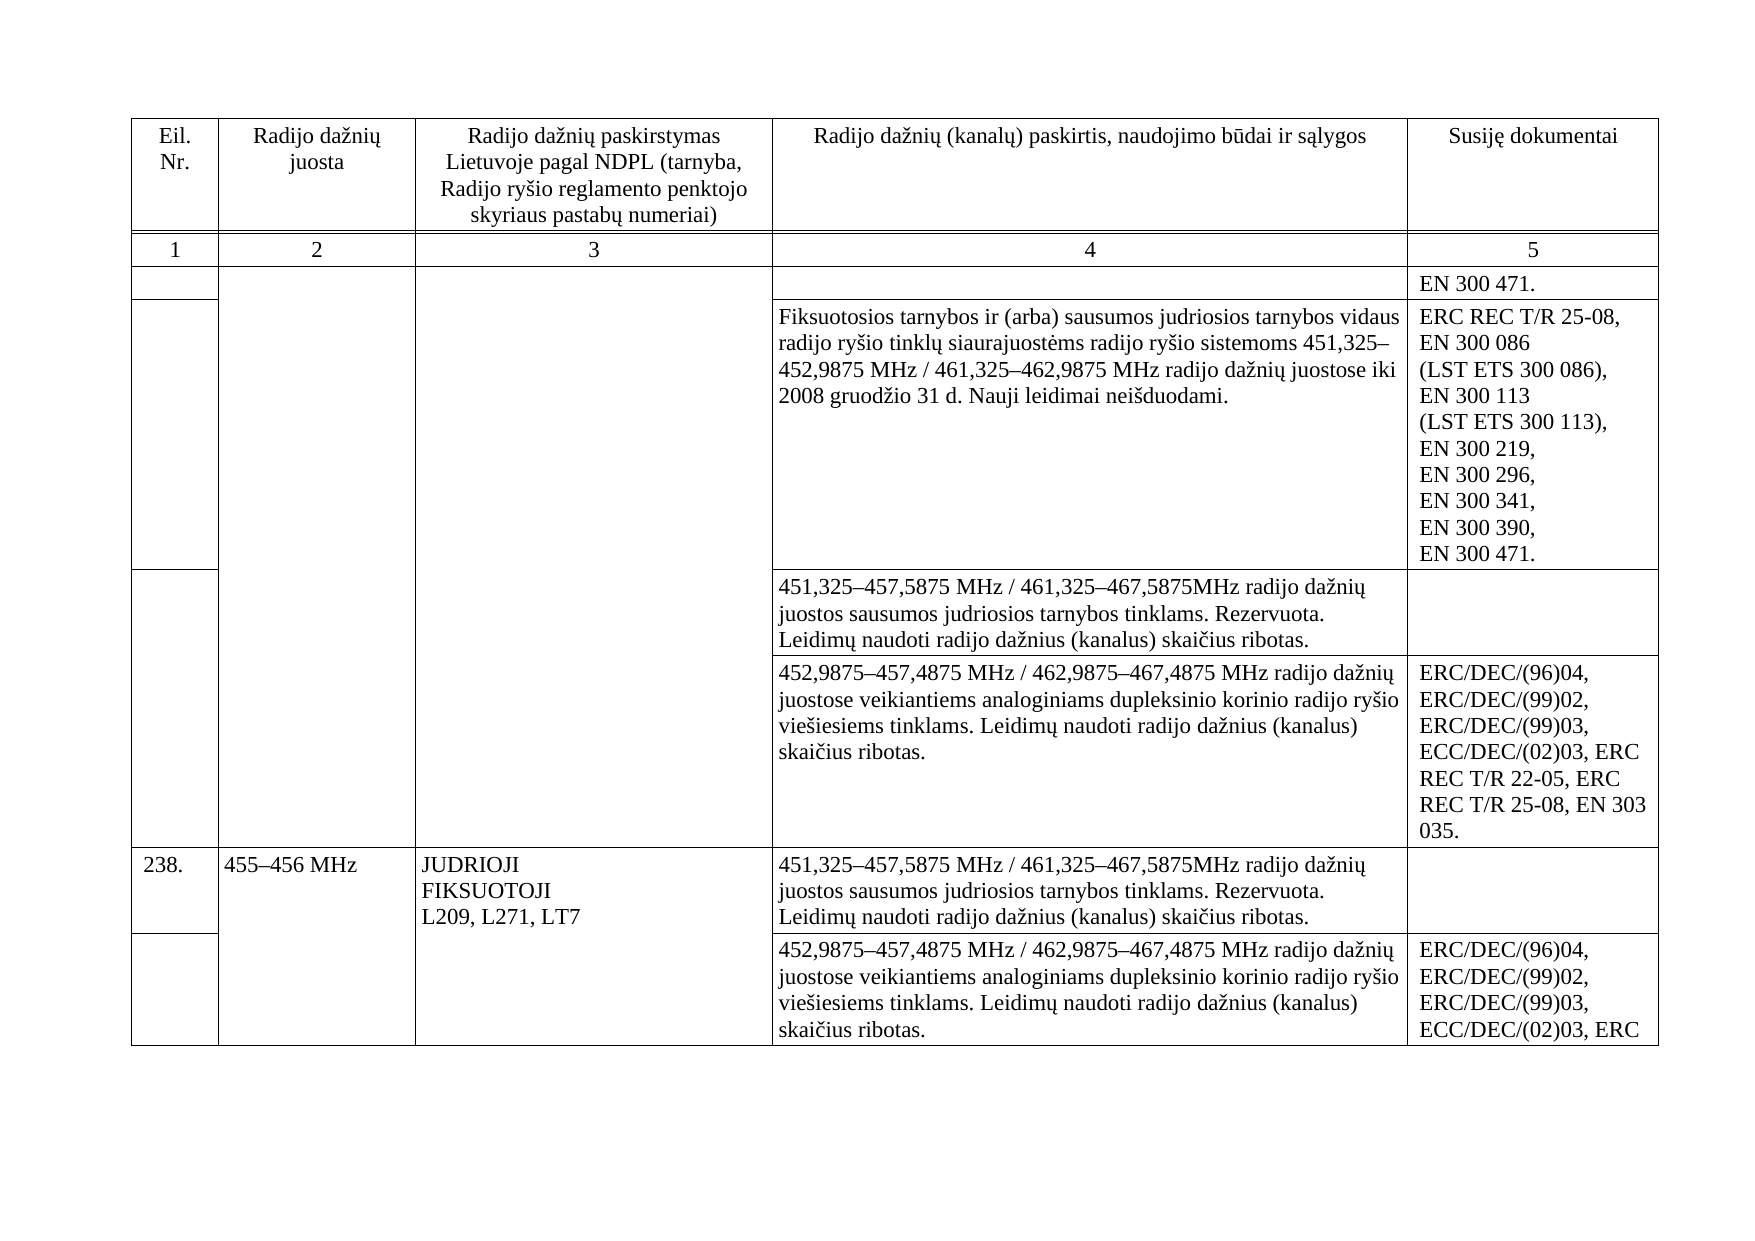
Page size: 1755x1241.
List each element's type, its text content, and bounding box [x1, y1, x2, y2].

table_cell 1 [132, 234, 218, 266]
table_cell JUDRIOJI FIKSUOTOJI L209, L271, LT7 [416, 848, 772, 1045]
table_cell ERC/DEC/(96)04, ERC/DEC/(99)02, ERC/DEC/(99)03, ECC/DEC/(02)03, ERC [1408, 934, 1658, 1045]
table_cell ERC/DEC/(96)04, ERC/DEC/(99)02, ERC/DEC/(99)03, ECC/DEC/(02)03, ERC REC T/R 22-05, ERC REC T/R 25-08, EN 303 035. [1408, 656, 1658, 847]
table_cell [132, 934, 218, 1045]
table_cell Fiksuotosios tarnybos ir (arba) sausumos judriosios tarnybos vidaus radijo ryšio tinklų siaurajuostėms radijo ryšio sistemoms 451,325–452,9875 MHz / 461,325–462,9875 MHz radijo dažnių juostose iki 2008 gruodžio 31 d. Nauji leidimai neišduodami. [773, 300, 1407, 569]
table_cell 455–456 MHz [219, 848, 415, 1045]
table_cell 4 [773, 234, 1407, 266]
table_cell ERC REC T/R 25-08, EN 300 086 (LST ETS 300 086), EN 300 113 (LST ETS 300 113), EN 300 219, EN 300 296, EN 300 341, EN 300 390, EN 300 471. [1408, 300, 1658, 569]
table_header Eil. Nr. [132, 119, 218, 230]
table_header Radijo dažnių paskirstymas Lietuvoje pagal NDPL (tarnyba, Radijo ryšio reglamento penktojo skyriaus pastabų numeriai) [416, 119, 772, 230]
table_header Susiję dokumentai [1408, 119, 1658, 230]
table_cell [1408, 570, 1658, 655]
table_cell [132, 300, 218, 569]
table_cell 5 [1408, 234, 1658, 266]
table_cell [132, 267, 218, 299]
table_cell [773, 267, 1407, 299]
table_cell [219, 267, 415, 847]
table_cell 452,9875–457,4875 MHz / 462,9875–467,4875 MHz radijo dažnių juostose veikiantiems analoginiams dupleksinio korinio radijo ryšio viešiesiems tinklams. Leidimų naudoti radijo dažnius (kanalus) skaičius ribotas. [773, 934, 1407, 1045]
table_cell [1408, 848, 1658, 933]
table_cell [132, 570, 218, 847]
table_header Radijo dažnių (kanalų) paskirtis, naudojimo būdai ir sąlygos [773, 119, 1407, 230]
table_cell 451,325–457,5875 MHz / 461,325–467,5875MHz radijo dažnių juostos sausumos judriosios tarnybos tinklams. Rezervuota. Leidimų naudoti radijo dažnius (kanalus) skaičius ribotas. [773, 570, 1407, 655]
table_cell 452,9875–457,4875 MHz / 462,9875–467,4875 MHz radijo dažnių juostose veikiantiems analoginiams dupleksinio korinio radijo ryšio viešiesiems tinklams. Leidimų naudoti radijo dažnius (kanalus) skaičius ribotas. [773, 656, 1407, 847]
table_cell 238. [132, 848, 218, 933]
table_cell [416, 267, 772, 847]
table_cell 451,325–457,5875 MHz / 461,325–467,5875MHz radijo dažnių juostos sausumos judriosios tarnybos tinklams. Rezervuota. Leidimų naudoti radijo dažnius (kanalus) skaičius ribotas. [773, 848, 1407, 933]
table_cell 3 [416, 234, 772, 266]
table_cell 2 [219, 234, 415, 266]
table_cell EN 300 471. [1408, 267, 1658, 299]
table_header Radijo dažnių juosta [219, 119, 415, 230]
